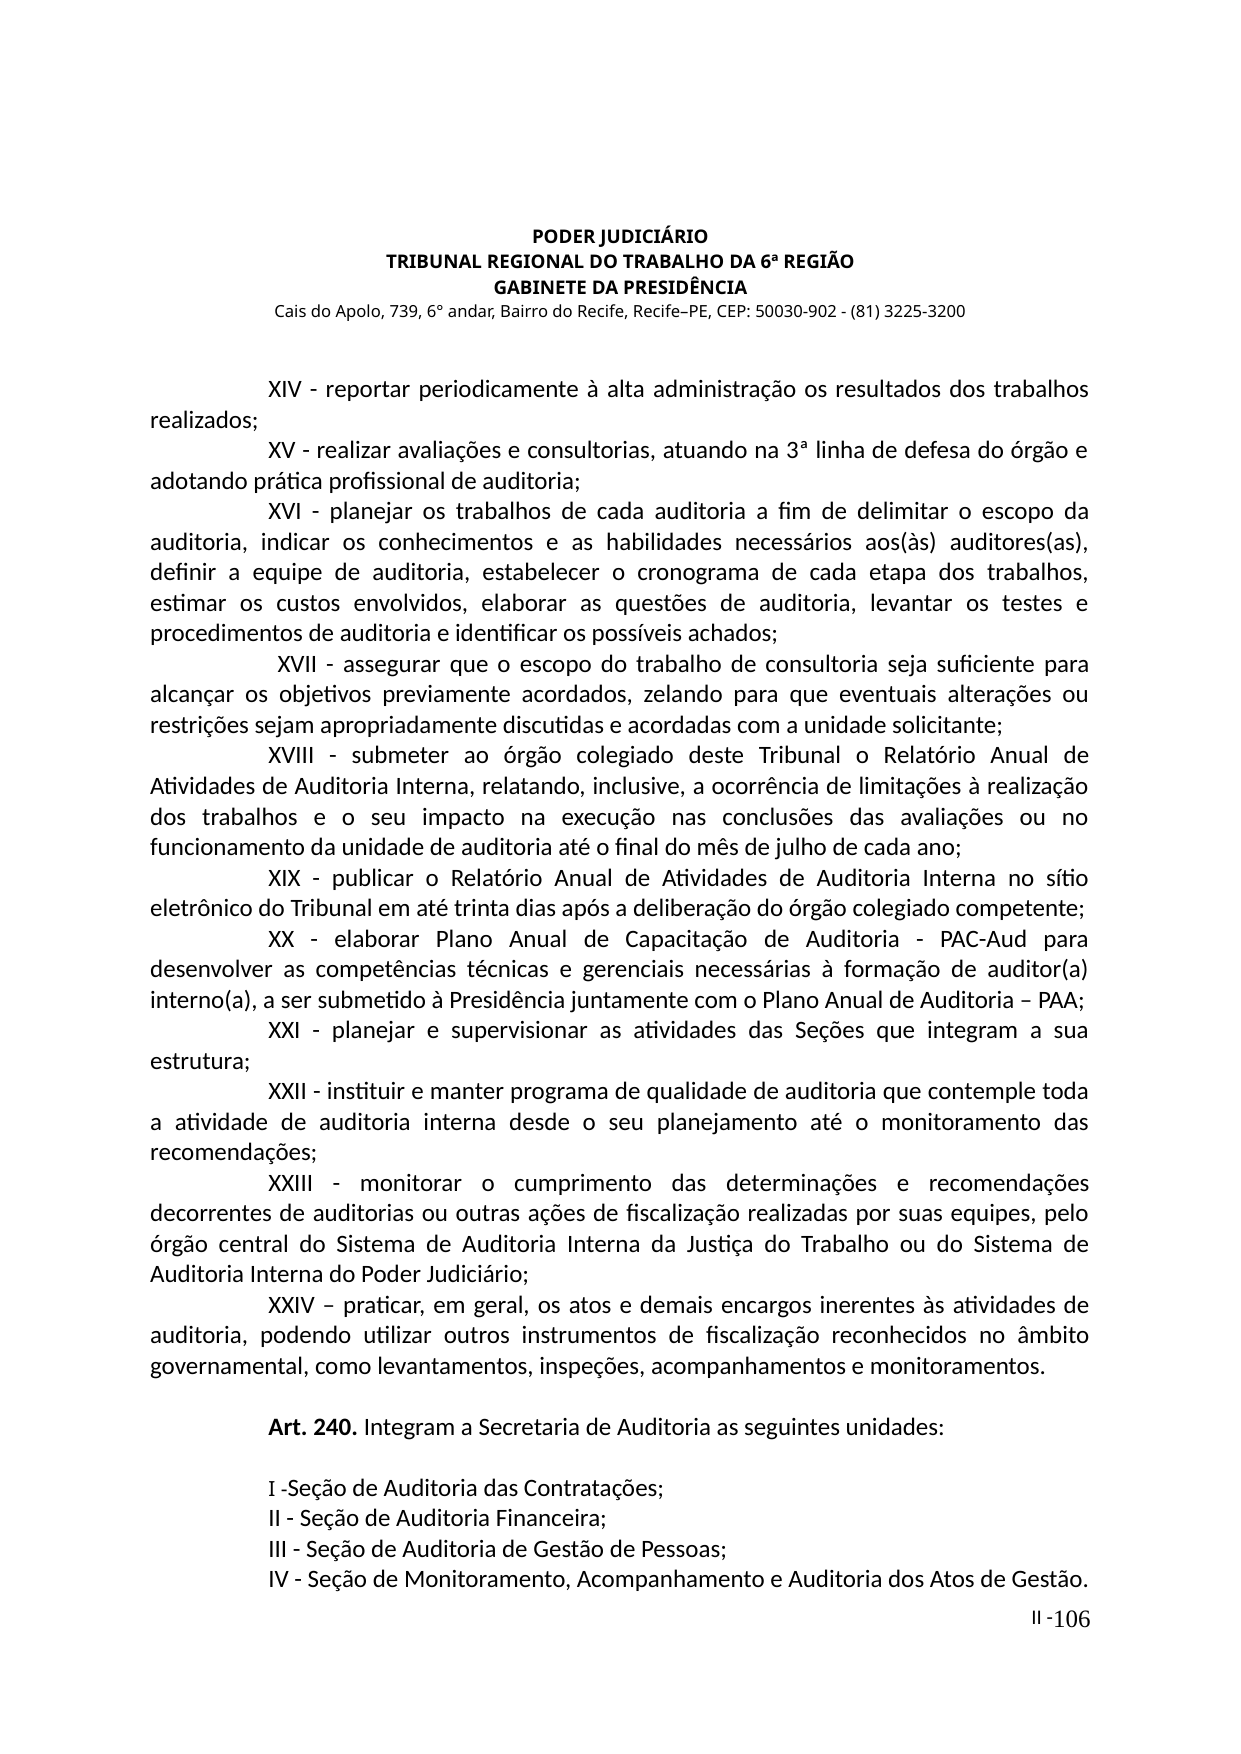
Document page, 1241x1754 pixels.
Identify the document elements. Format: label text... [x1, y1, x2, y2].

text XX - elaborar Plano Anual de Capacitação de Auditoria - PAC-Aud para desenvolver as competências técnicas e gerenciais necessárias à formação de auditor(a) interno(a), a ser submetido à Presidência juntamente com o Plano Anual de Auditoria – PAA; [150, 923, 1090, 1014]
text XXIII - monitorar o cumprimento das determinações e recomendações decorrentes de auditorias ou outras ações de fiscalização realizadas por suas equipes, pelo órgão central do Sistema de Auditoria Interna da Justiça do Trabalho ou do Sistema de Auditoria Interna do Poder Judiciário; [150, 1167, 1090, 1289]
text III - Seção de Auditoria de Gestão de Pessoas; [268, 1533, 1090, 1564]
text II - Seção de Auditoria Financeira; [268, 1503, 1090, 1533]
text XVII - assegurar que o escopo do trabalho de consultoria seja suficiente para alcançar os objetivos previamente acordados, zelando para que eventuais alterações ou restrições sejam apropriadamente discutidas e acordadas com a unidade solicitante; [150, 648, 1090, 739]
text XVI - planejar os trabalhos de cada auditoria a fim de delimitar o escopo da auditoria, indicar os conhecimentos e as habilidades necessários aos(às) auditores(as), definir a equipe de auditoria, estabelecer o cronograma de cada etapa dos trabalhos, estimar os custos envolvidos, elaborar as questões de auditoria, levantar os testes e procedimentos de auditoria e identificar os possíveis achados; [150, 495, 1090, 648]
text Art. 240. Integram a Secretaria de Auditoria as seguintes unidades: [150, 1411, 1090, 1442]
list Seção de Auditoria das Contratações; [150, 1472, 1090, 1503]
text XXIV – praticar, em geral, os atos e demais encargos inerentes às atividades de auditoria, podendo utilizar outros instrumentos de fiscalização reconhecidos no âmbito governamental, como levantamentos, inspeções, acompanhamentos e monitoramentos. [150, 1289, 1090, 1381]
text XIX - publicar o Relatório Anual de Atividades de Auditoria Interna no sítio eletrônico do Tribunal em até trinta dias após a deliberação do órgão colegiado competente; [150, 862, 1090, 923]
text XIV - reportar periodicamente à alta administração os resultados dos trabalhos realizados; [150, 373, 1090, 434]
text XXI - planejar e supervisionar as atividades das Seções que integram a sua estrutura; [150, 1014, 1090, 1075]
text XV - realizar avaliações e consultorias, atuando na 3ª linha de defesa do órgão e adotando prática profissional de auditoria; [150, 434, 1090, 495]
picture [827, 98, 1036, 224]
text XVIII - submeter ao órgão colegiado deste Tribunal o Relatório Anual de Atividades de Auditoria Interna, relatando, inclusive, a ocorrência de limitações à realização dos trabalhos e o seu impacto na execução nas conclusões das avaliações ou no funcionamento da unidade de auditoria até o final do mês de julho de cada ano; [150, 739, 1090, 862]
picture [562, 98, 671, 210]
text IV - Seção de Monitoramento, Acompanhamento e Auditoria dos Atos de Gestão. [150, 1564, 1090, 1594]
text XXII - instituir e manter programa de qualidade de auditoria que contemple toda a atividade de auditoria interna desde o seu planejamento até o monitoramento das recomendações; [150, 1075, 1090, 1167]
